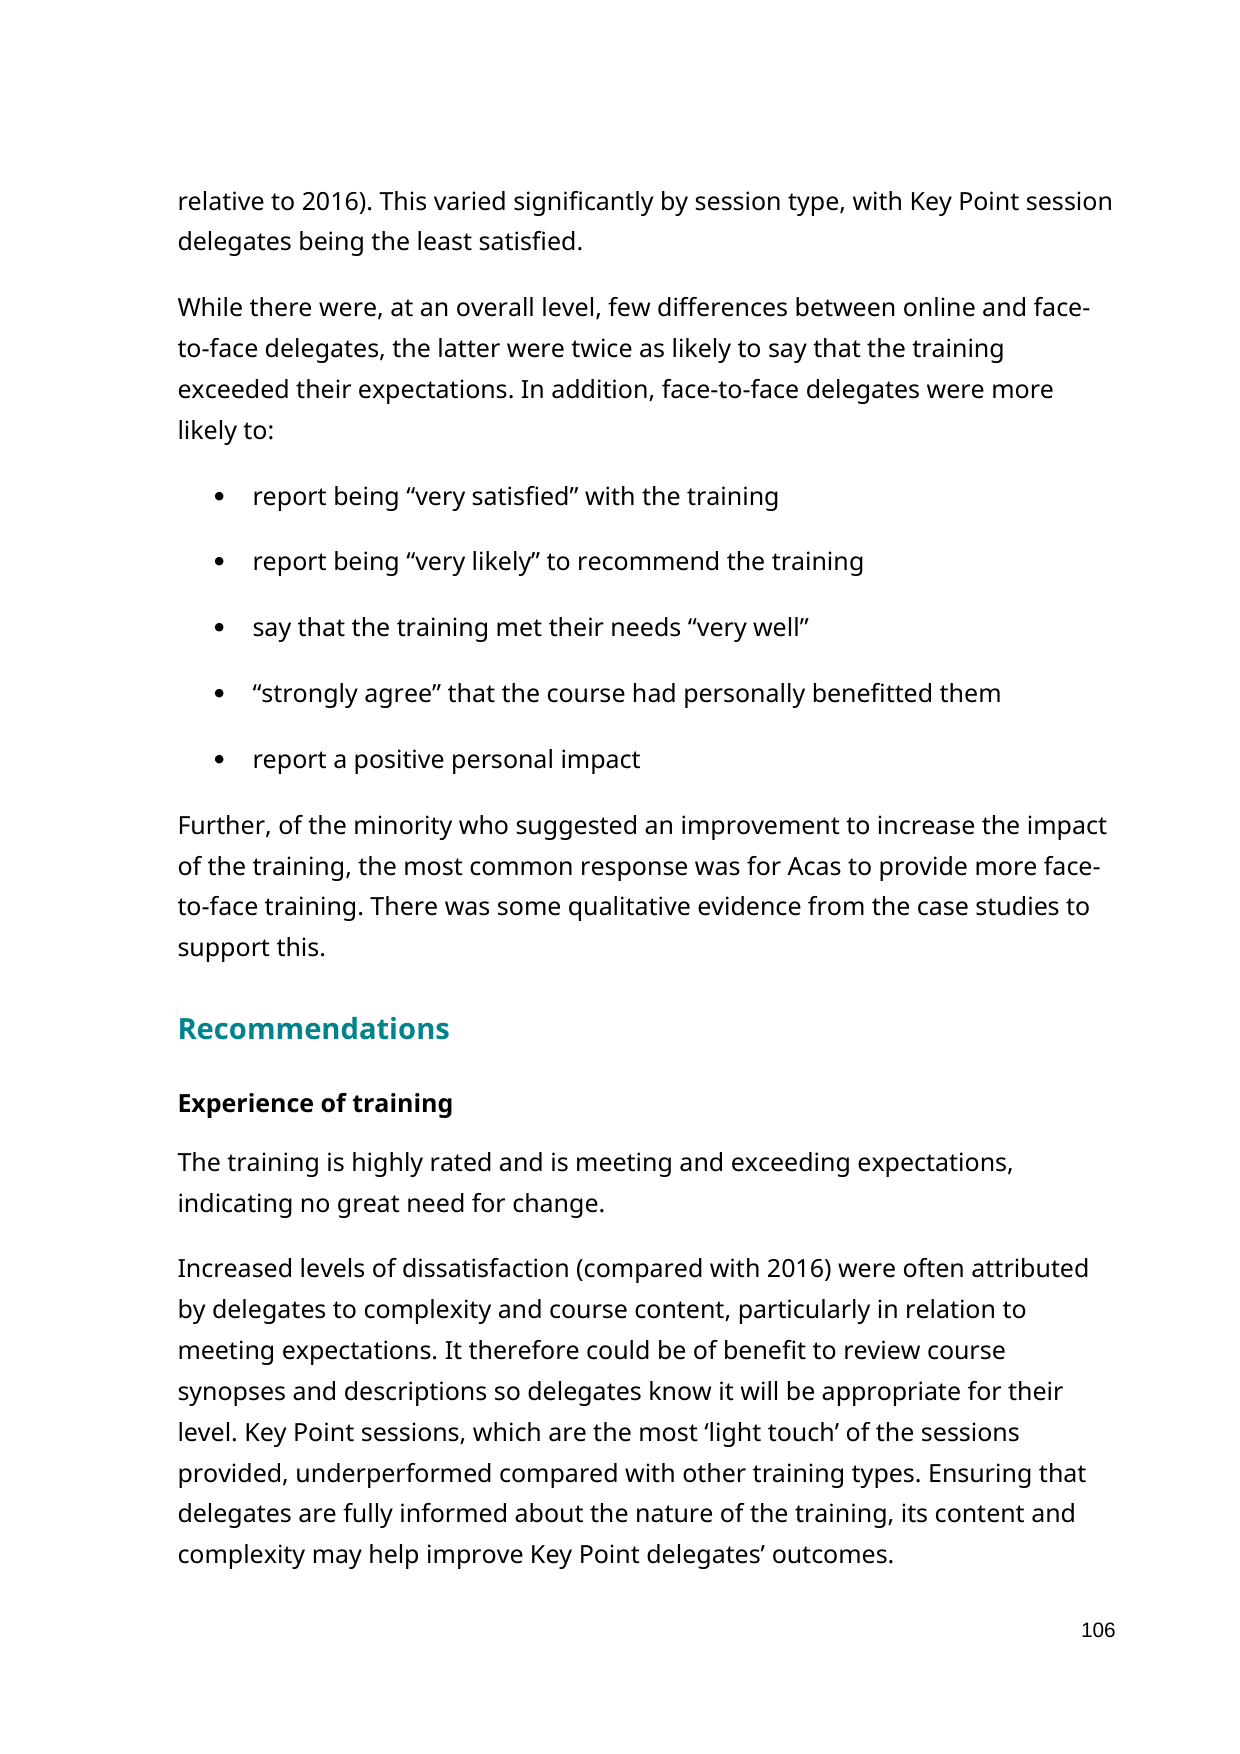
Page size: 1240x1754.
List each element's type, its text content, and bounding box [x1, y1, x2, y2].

list Further, of the minority who suggested an improvement to increase the impact of the training, the most common response was for Acas to provide more face-to-face training. There was some qualitative evidence from the case studies to support this. [177, 807, 1115, 964]
list “strongly agree” that the course had personally benefitted them [215, 676, 1115, 710]
list report being “very likely” to recommend the training [215, 544, 1115, 578]
text relative to 2016). This varied significantly by session type, with Key Point session delegates being the least satisfied. [177, 183, 1115, 258]
subtitle Recommendations [177, 1008, 1115, 1048]
list report being “very satisfied” with the training [215, 478, 1115, 512]
list say that the training met their needs “very well” [215, 610, 1115, 644]
list report a positive personal impact [215, 741, 1115, 776]
text Increased levels of dissatisfaction (compared with 2016) were often attributed by delegates to complexity and course content, particularly in relation to meeting expectations. It therefore could be of benefit to review course synopses and descriptions so delegates know it will be appropriate for their level. Key Point sessions, which are the most ‘light touch’ of the sessions provided, underperformed compared with other training types. Ensuring that delegates are fully informed about the nature of the training, its content and complexity may help improve Key Point delegates’ outcomes. [177, 1251, 1115, 1571]
subtitle Experience of training [177, 1085, 1115, 1119]
text The training is highly rated and is meeting and exceeding expectations, indicating no great need for change. [177, 1144, 1115, 1219]
text While there were, at an overall level, few differences between online and face-to-face delegates, the latter were twice as likely to say that the training exceeded their expectations. In addition, face-to-face delegates were more likely to: [177, 290, 1115, 446]
